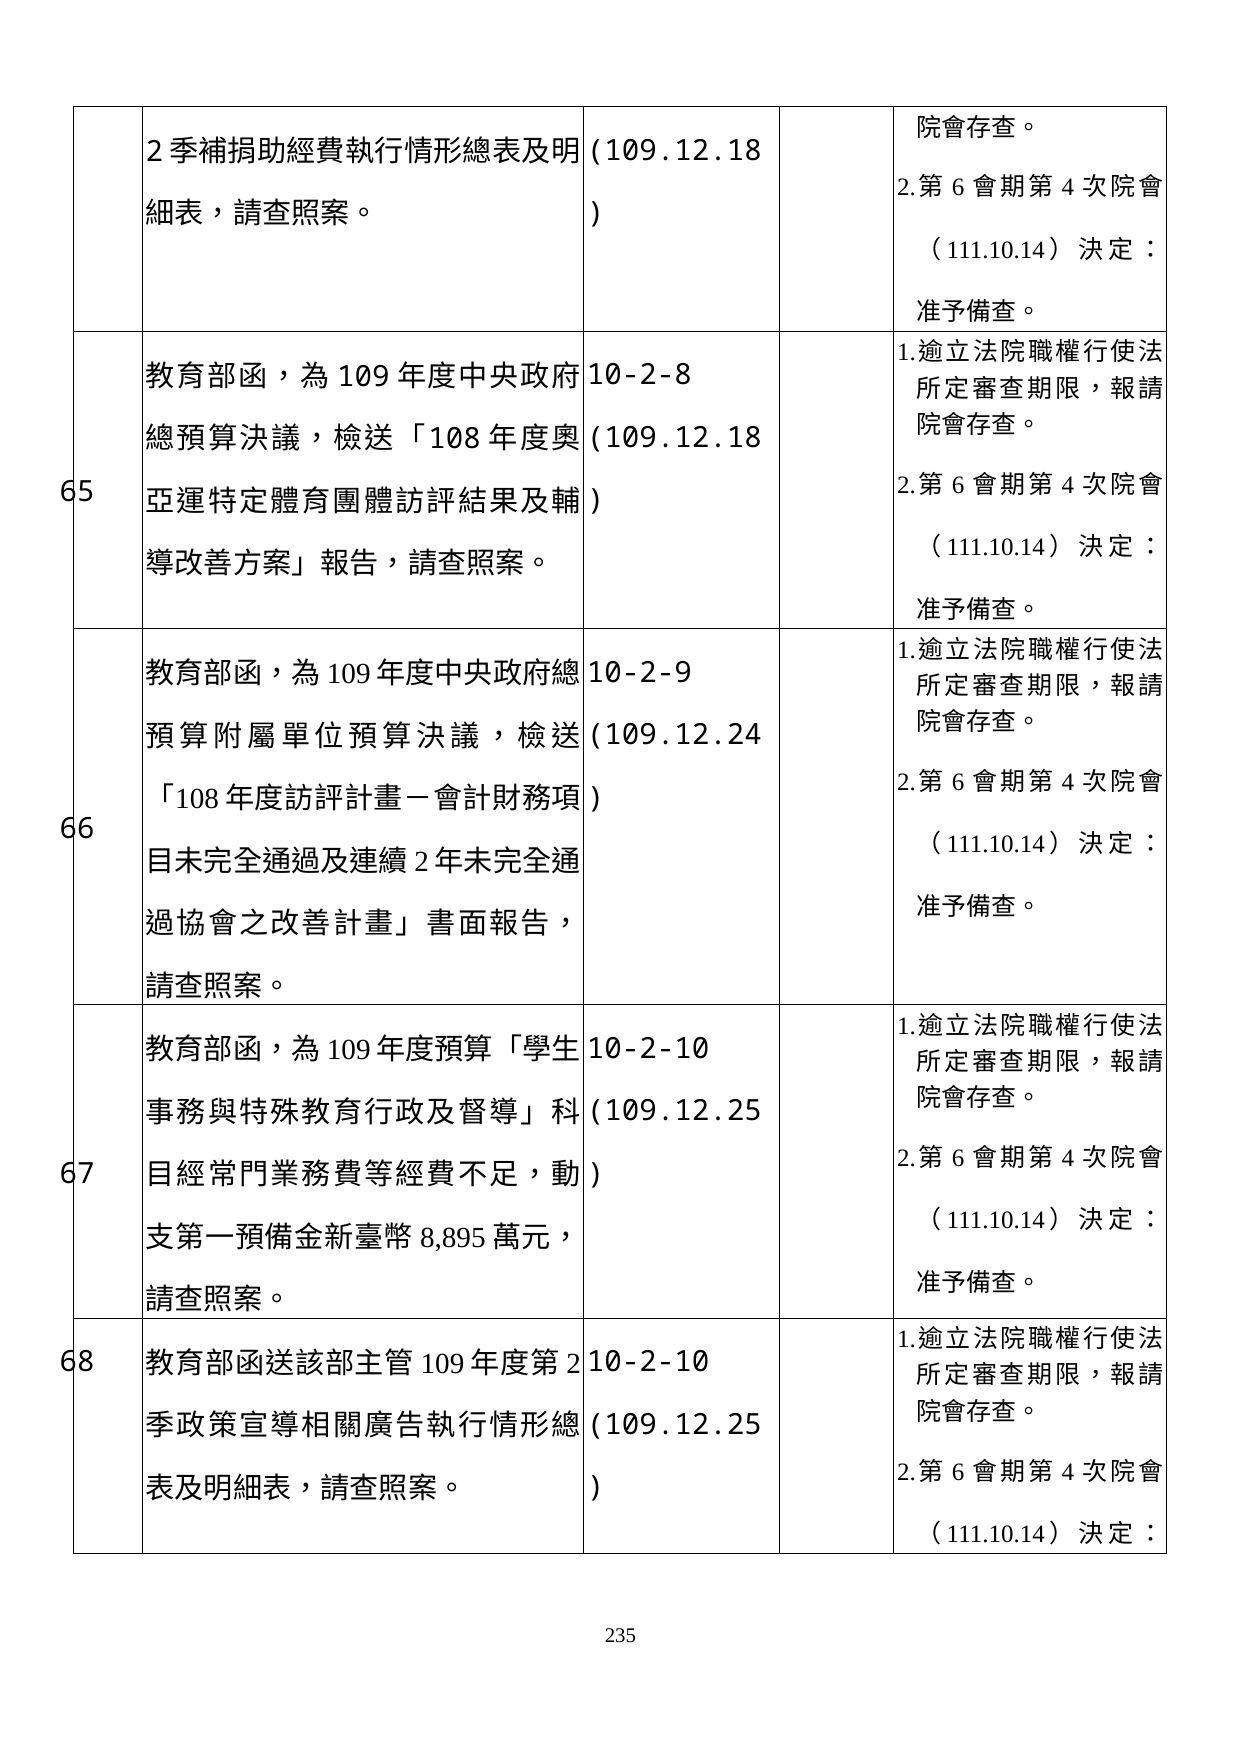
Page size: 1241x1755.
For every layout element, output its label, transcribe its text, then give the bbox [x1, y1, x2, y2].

table_cell 2季補捐助經費執行情形總表及明細表，請查照案。 [143, 107, 583, 331]
table_cell 1.逾立法院職權行使法所定審查期限，報請院會存查。 2.第6會期第4次院會（111.10.14）決定：准予備查。 [894, 1005, 1166, 1318]
table_cell [74, 107, 142, 331]
table_cell 10-2-8 (109.12.18) [584, 332, 779, 628]
table_cell [74, 1005, 142, 1318]
table_cell [780, 1319, 893, 1552]
table_cell 1.逾立法院職權行使法所定審查期限，報請院會存查。 2.第6會期第4次院會（111.10.14）決定： [894, 1319, 1166, 1552]
table_cell 教育部函，為109年度預算「學生事務與特殊教育行政及督導」科目經常門業務費等經費不足，動支第一預備金新臺幣8,895萬元，請查照案。 [143, 1005, 583, 1318]
table_cell 10-2-10 (109.12.25) [584, 1005, 779, 1318]
table_cell (109.12.18) [584, 107, 779, 331]
table_cell [74, 1319, 142, 1552]
table_cell 教育部函，為109年度中央政府總預算附屬單位預算決議，檢送「108年度訪評計畫－會計財務項目未完全通過及連續2年未完全通過協會之改善計畫」書面報告，請查照案。 [143, 629, 583, 1004]
table_cell 1.逾立法院職權行使法所定審查期限，報請院會存查。 2.第6會期第4次院會（111.10.14）決定：准予備查。 [894, 332, 1166, 628]
table_cell 教育部函送該部主管109年度第2季政策宣導相關廣告執行情形總表及明細表，請查照案。 [143, 1319, 583, 1552]
table_cell [780, 629, 893, 1004]
table_cell [74, 332, 142, 628]
table_cell 10-2-10 (109.12.25) [584, 1319, 779, 1552]
table_cell 院會存查。 2.第6會期第4次院會（111.10.14）決定：准予備查。 [894, 107, 1166, 331]
table_cell 教育部函，為109年度中央政府總預算決議，檢送「108年度奧亞運特定體育團體訪評結果及輔導改善方案」報告，請查照案。 [143, 332, 583, 628]
table_cell [780, 107, 893, 331]
table_cell [780, 1005, 893, 1318]
table_cell 1.逾立法院職權行使法所定審查期限，報請院會存查。 2.第6會期第4次院會（111.10.14）決定：准予備查。 [894, 629, 1166, 1004]
table_cell 10-2-9 (109.12.24) [584, 629, 779, 1004]
table_cell [74, 629, 142, 1004]
table_cell [780, 332, 893, 628]
